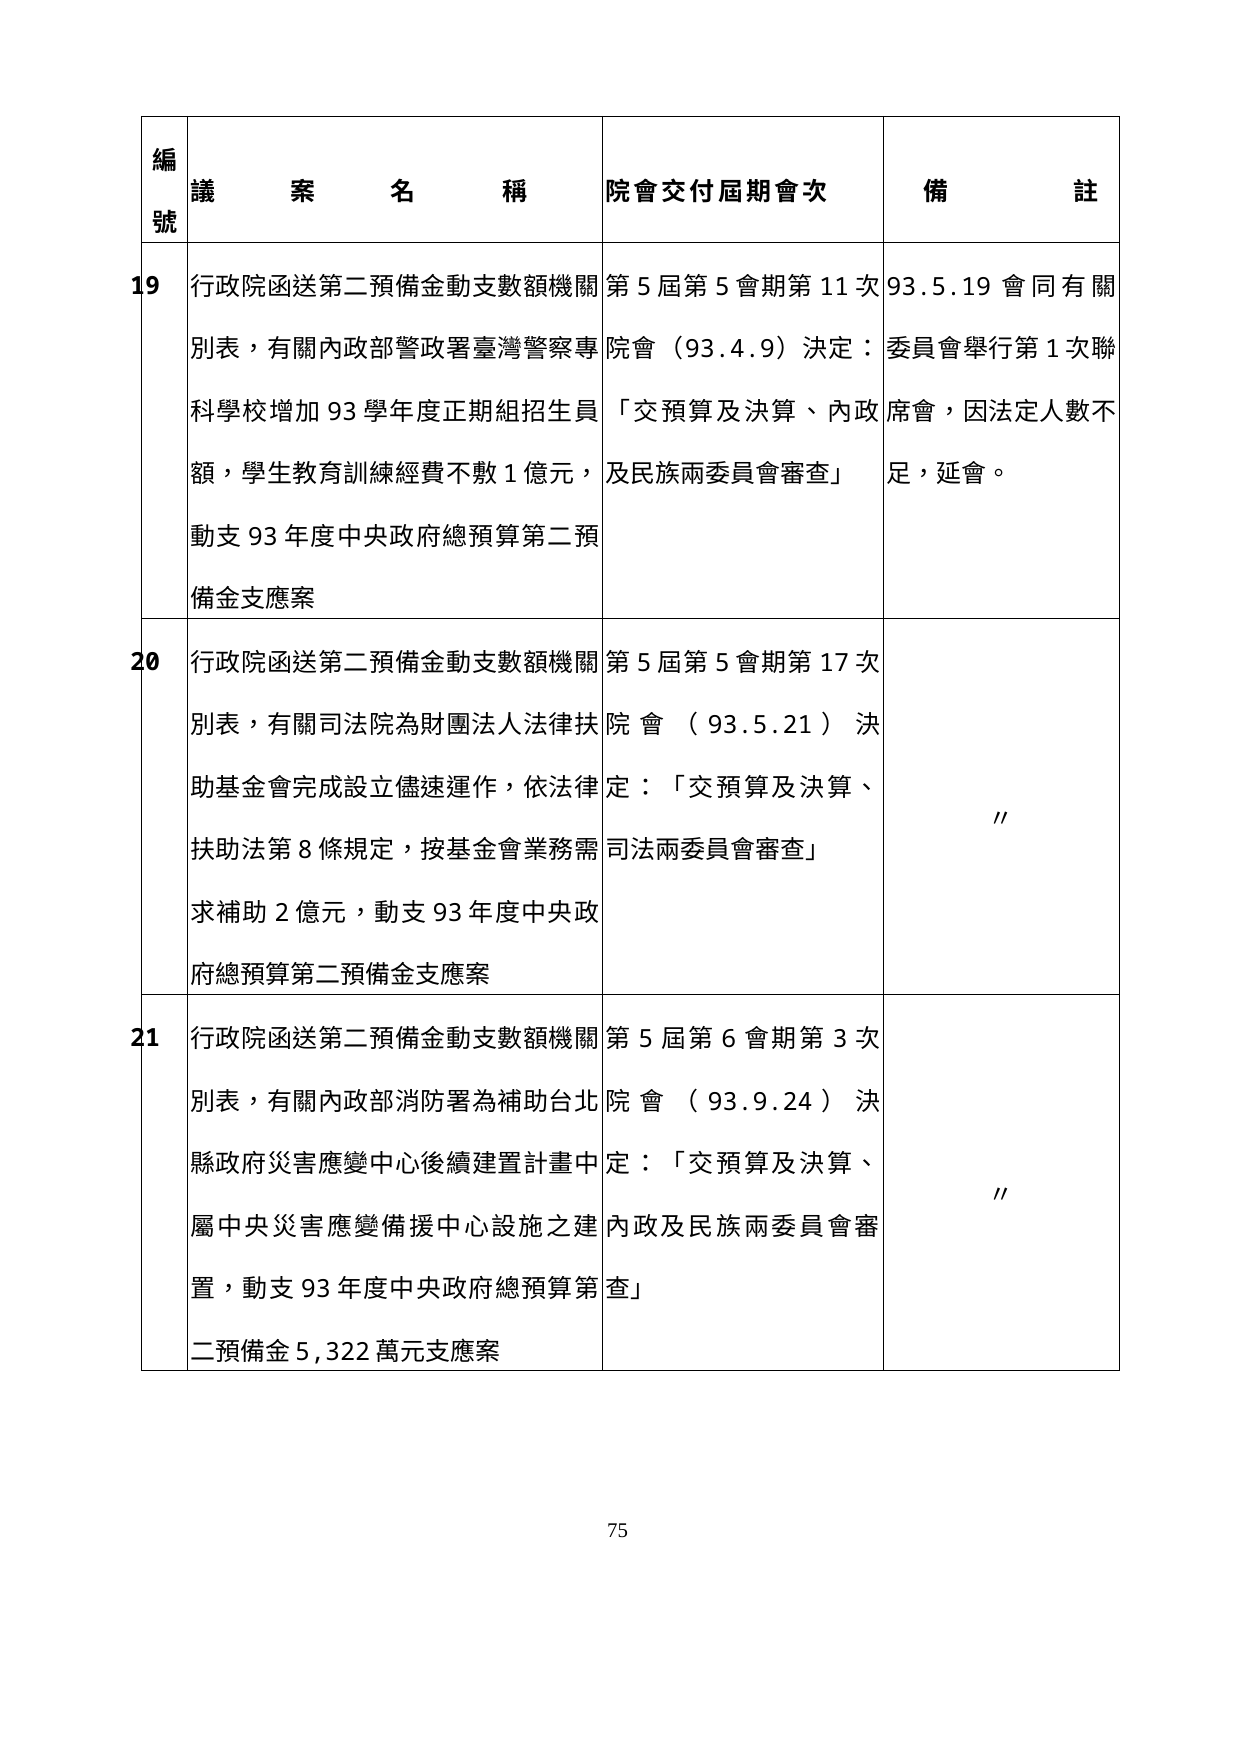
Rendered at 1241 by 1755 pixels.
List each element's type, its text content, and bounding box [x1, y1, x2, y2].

table_cell 行政院函送第二預備金動支數額機關別表，有關內政部警政署臺灣警察專科學校增加93學年度正期組招生員額，學生教育訓練經費不敷1億元，動支93年度中央政府總預算第二預備金支應案 [188, 243, 602, 618]
table_cell 第5屆第5會期第17次院會（93.5.21）決定：「交預算及決算、司法兩委員會審查」 [603, 619, 883, 994]
table_cell [142, 619, 187, 994]
table_cell 行政院函送第二預備金動支數額機關別表，有關內政部消防署為補助台北縣政府災害應變中心後續建置計畫中屬中央災害應變備援中心設施之建置，動支93年度中央政府總預算第二預備金5,322萬元支應案 [188, 995, 602, 1370]
table_header 院會交付屆期會次 [603, 117, 883, 242]
table_cell 第5屆第6會期第3次院會（93.9.24）決定：「交預算及決算、內政及民族兩委員會審查」 [603, 995, 883, 1370]
table_header 編號 [142, 117, 187, 242]
table_cell 〃 [884, 619, 1119, 994]
table_header 議 案 名 稱 [188, 117, 602, 242]
table_cell [142, 995, 187, 1370]
table_header 備 註 [884, 117, 1119, 242]
table_cell 〃 [884, 995, 1119, 1370]
table_cell 93.5.19會同有關委員會舉行第1次聯席會，因法定人數不足，延會。 [884, 243, 1119, 618]
table_cell [142, 243, 187, 618]
table_cell 第5屆第5會期第11次院會（93.4.9）決定：「交預算及決算、內政及民族兩委員會審查」 [603, 243, 883, 618]
table_cell 行政院函送第二預備金動支數額機關別表，有關司法院為財團法人法律扶助基金會完成設立儘速運作，依法律扶助法第8條規定，按基金會業務需求補助2億元，動支93年度中央政府總預算第二預備金支應案 [188, 619, 602, 994]
